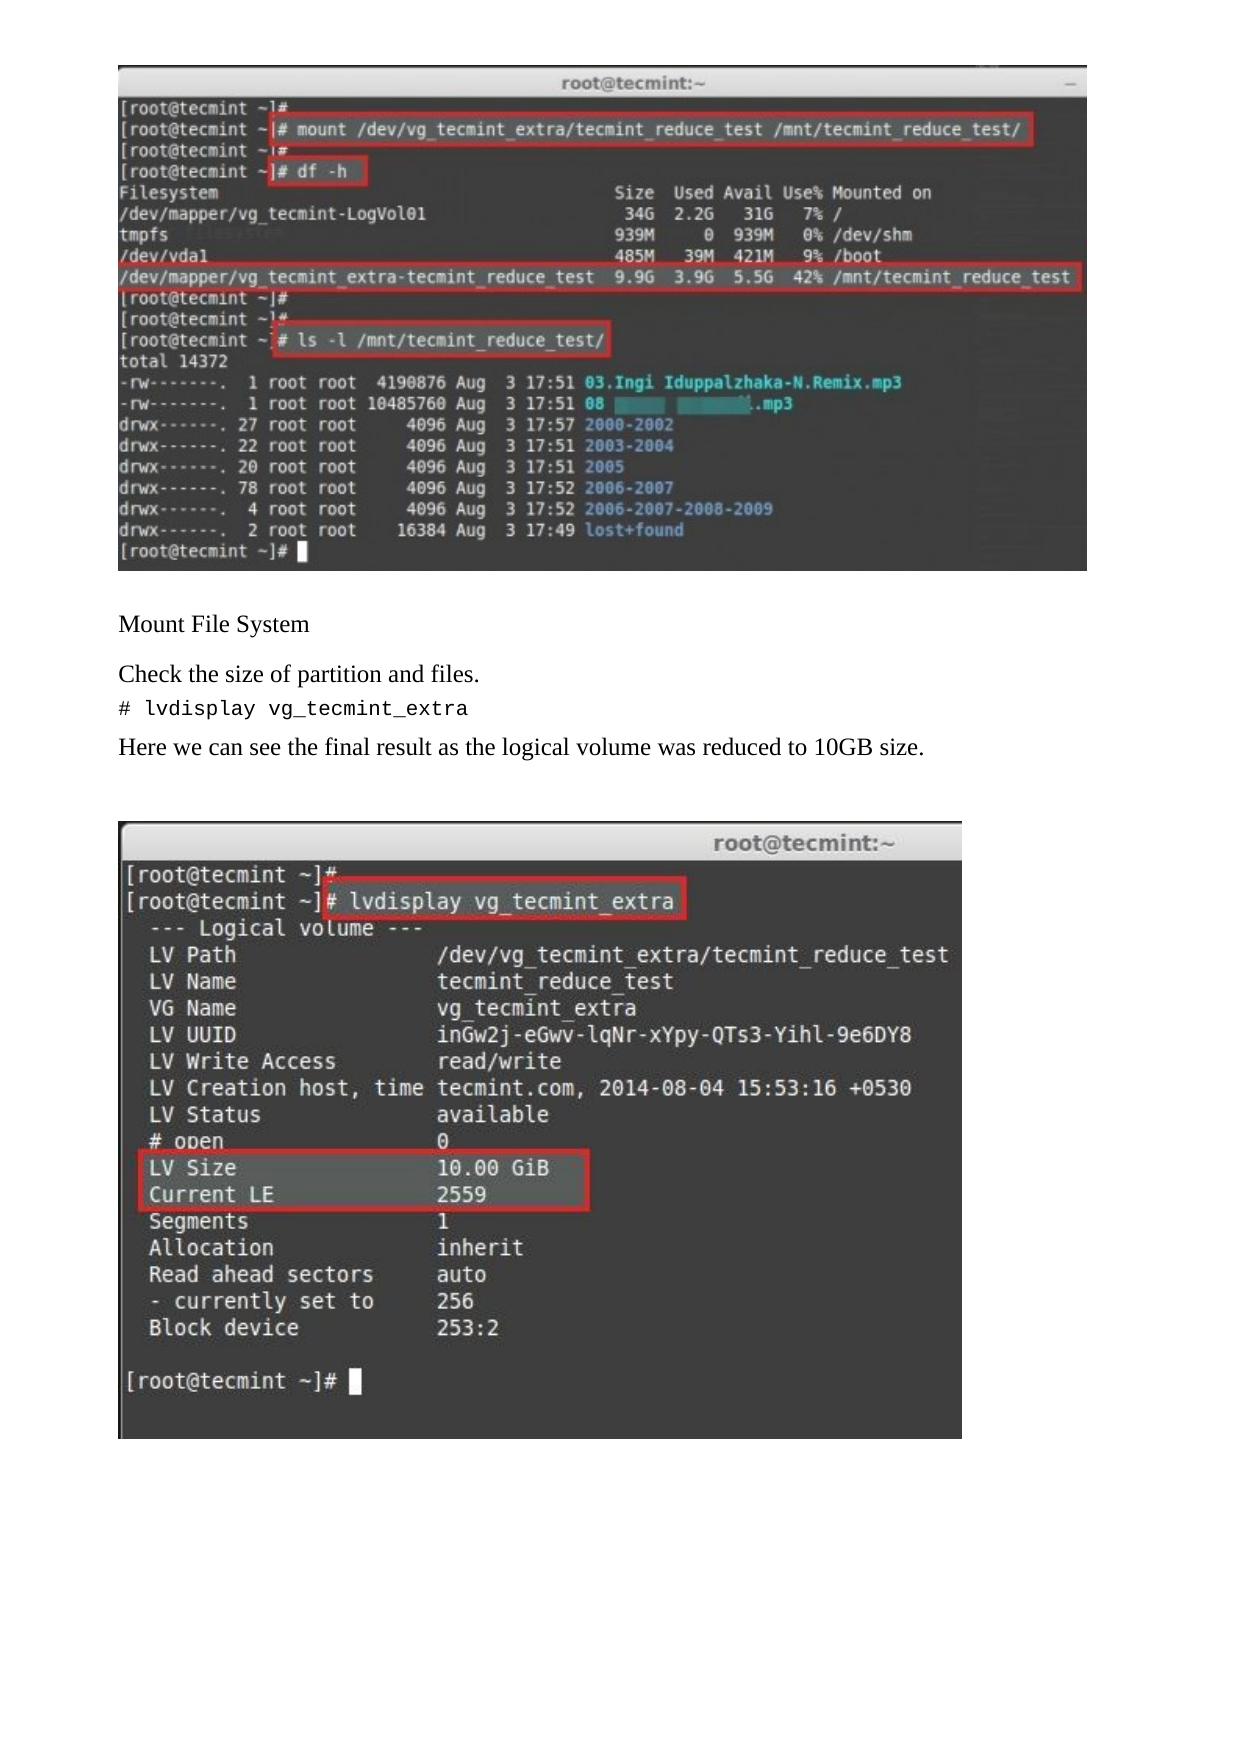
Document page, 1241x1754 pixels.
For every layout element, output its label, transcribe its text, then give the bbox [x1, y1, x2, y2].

text Here we can see the final result as the logical volume was reduced to 10GB size. [118, 732, 1122, 761]
text Check the size of partition and files. [118, 659, 1122, 688]
text Mount File System [118, 609, 1122, 638]
text # lvdisplay vg_tecmint_extra [118, 698, 1122, 722]
